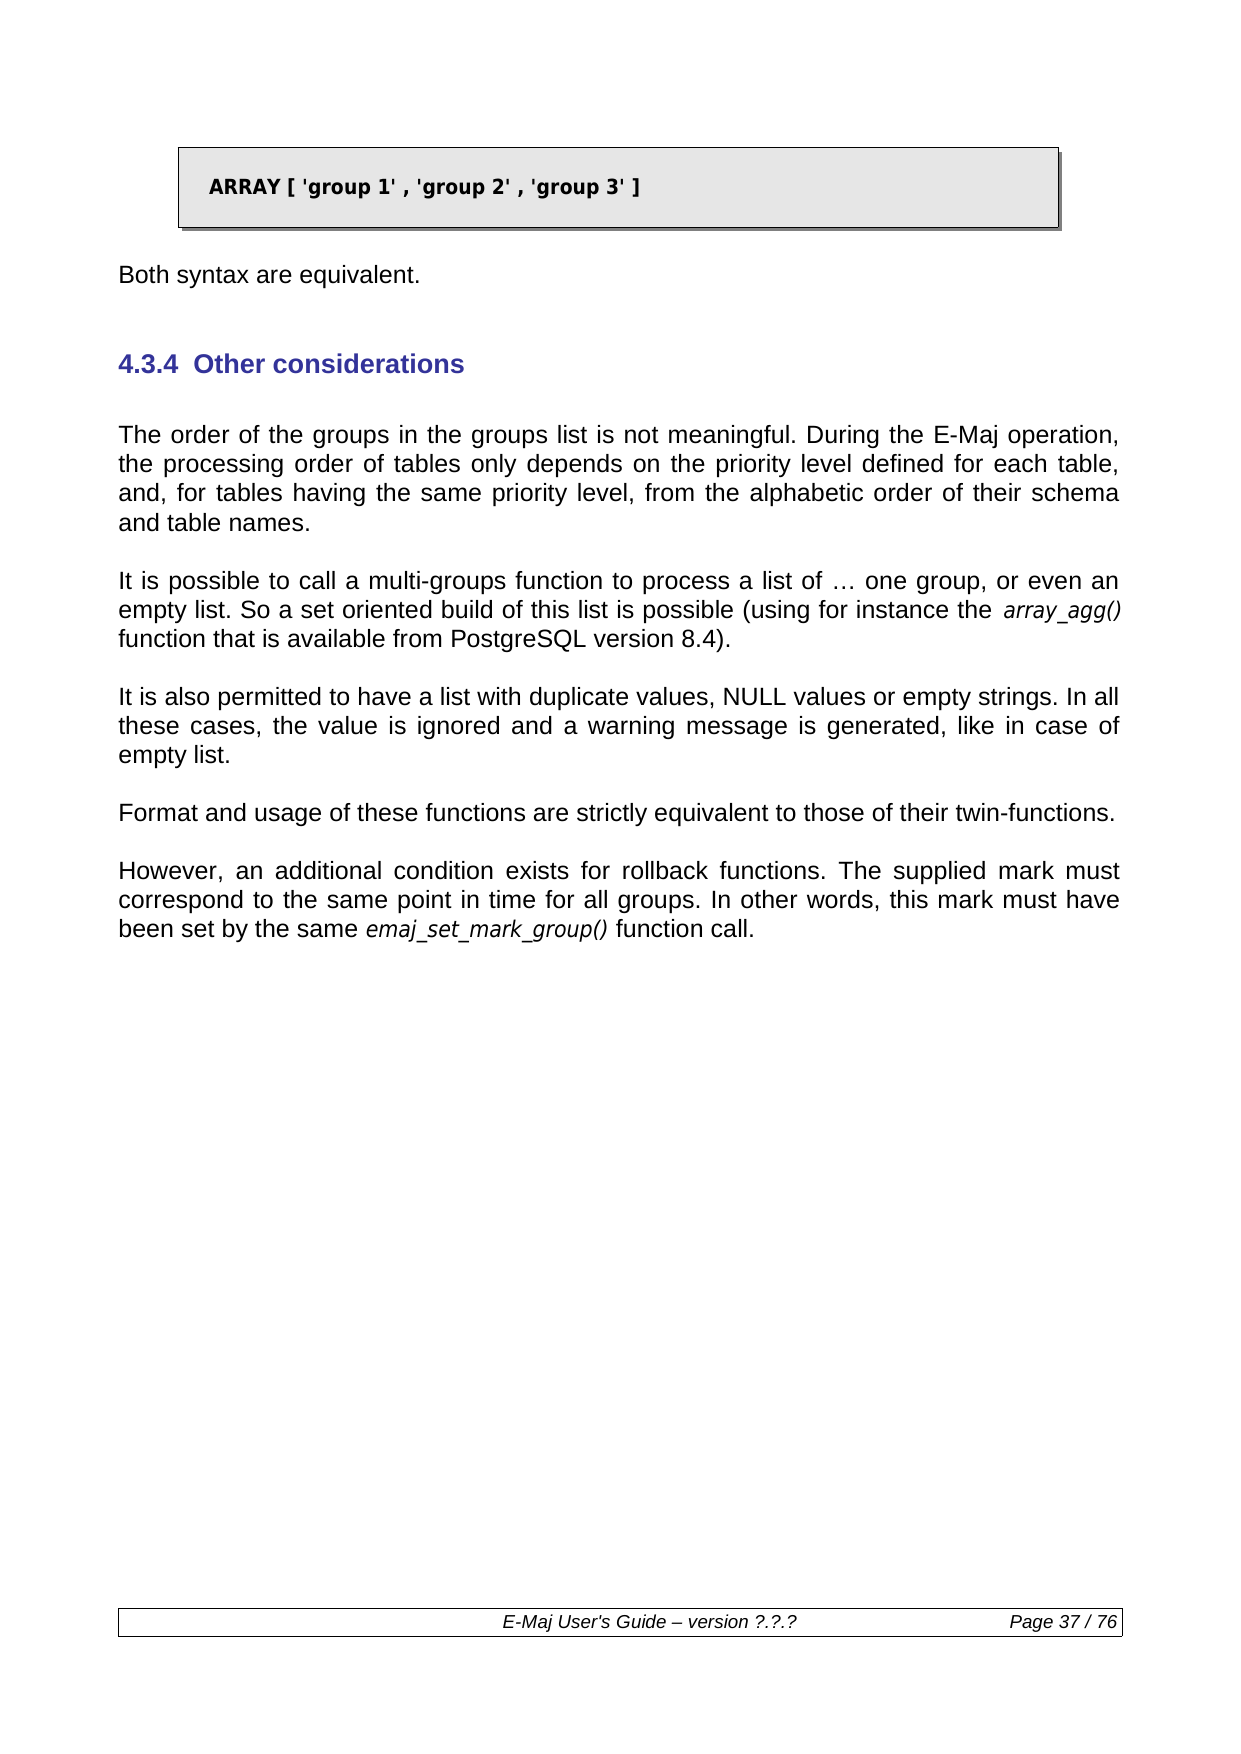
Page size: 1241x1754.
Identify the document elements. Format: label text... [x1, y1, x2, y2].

text ARRAY [ 'group 1' , 'group 2' , 'group 3' ] [179, 172, 1058, 196]
text Both syntax are equivalent. [118, 260, 1122, 289]
text It is possible to call a multi-groups function to process a list of … one group, or even an empty list. So a set oriented build of this list is possible (using for instance the array_agg() function that is available from PostgreSQL version 8.4). [118, 566, 1122, 653]
text Format and usage of these functions are strictly equivalent to those of their twin-functions. [118, 798, 1122, 827]
text It is also permitted to have a list with duplicate values, NULL values or empty strings. In all these cases, the value is ignored and a warning message is generated, like in case of empty list. [118, 682, 1122, 769]
subtitle Other considerations [118, 348, 1122, 379]
text However, an additional condition exists for rollback functions. The supplied mark must correspond to the same point in time for all groups. In other words, this mark must have been set by the same emaj_set_mark_group() function call. [118, 856, 1122, 943]
text The order of the groups in the groups list is not meaningful. During the E-Maj operation, the processing order of tables only depends on the priority level defined for each table, and, for tables having the same priority level, from the alphabetic order of their schema and table names. [118, 420, 1122, 536]
